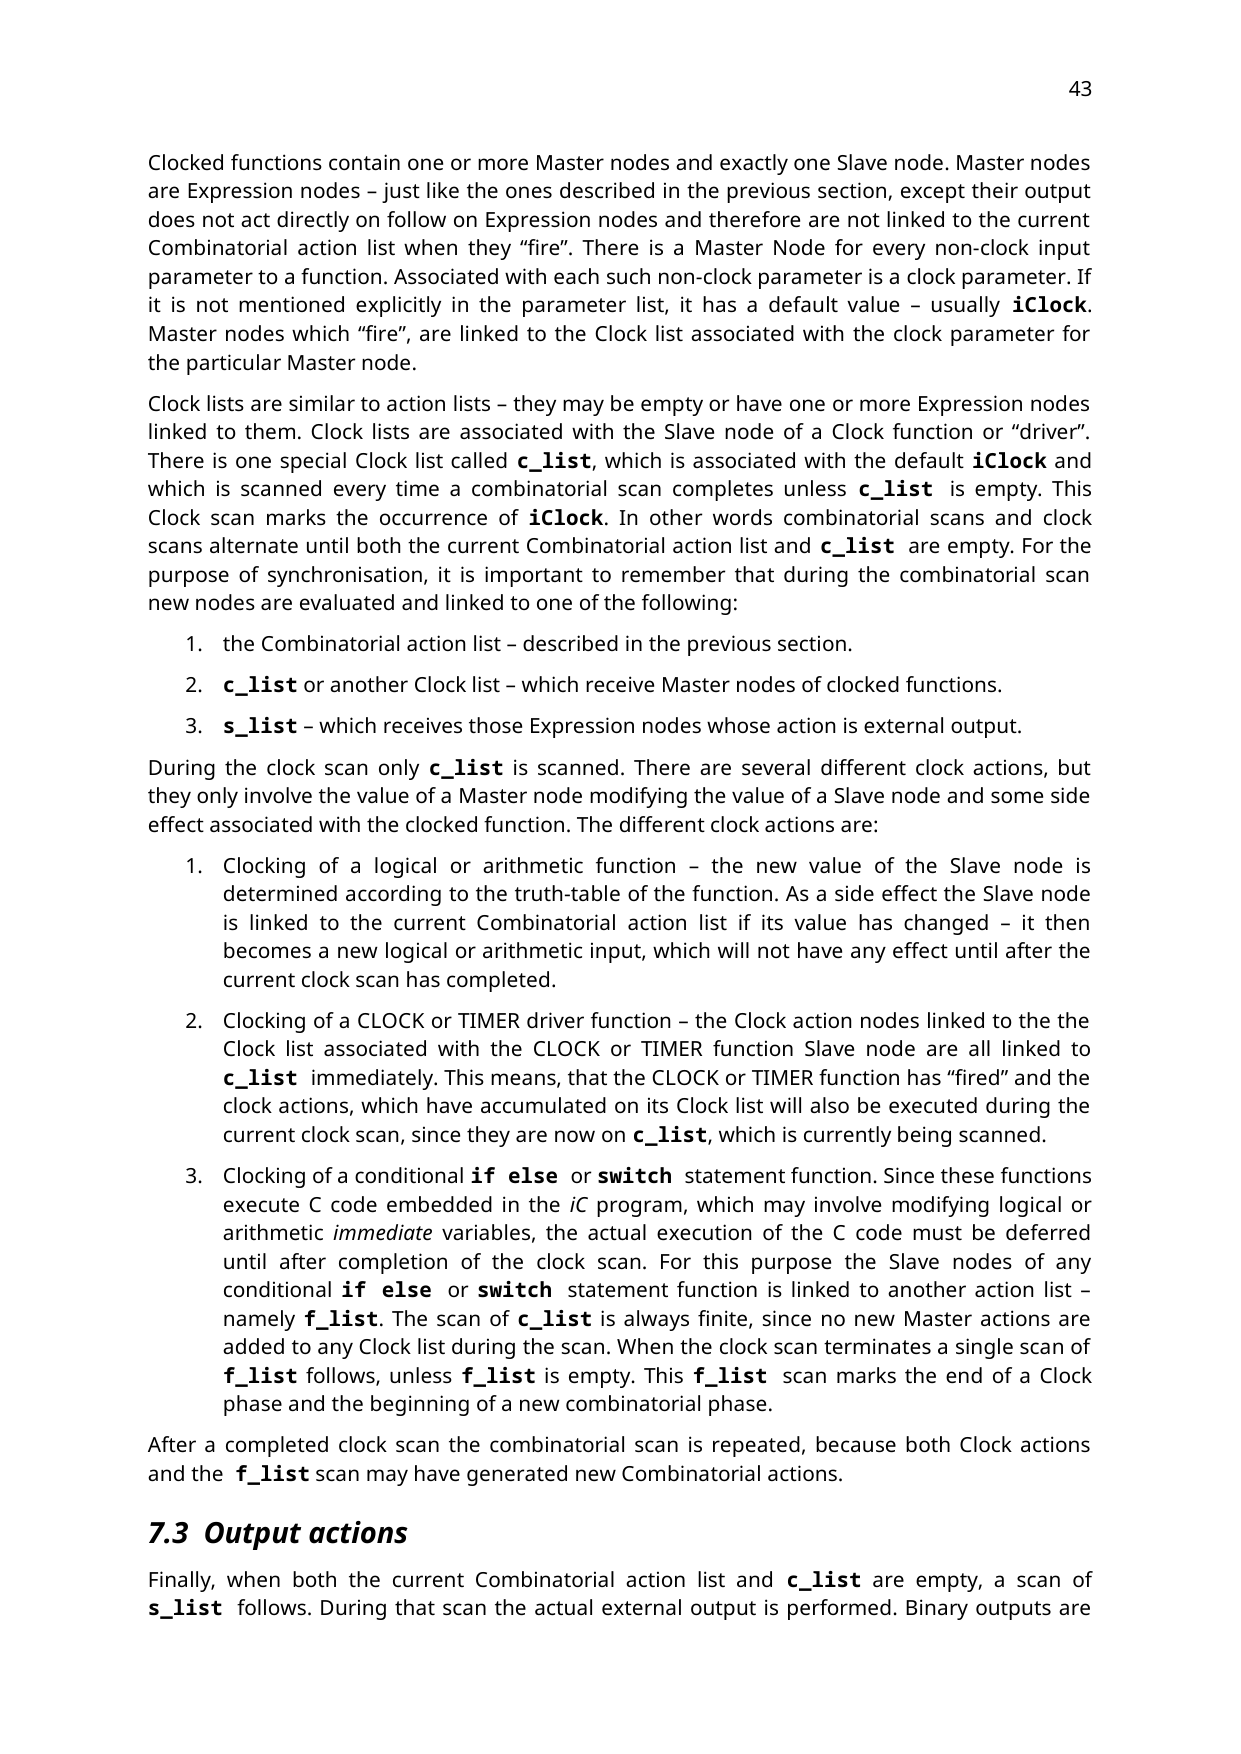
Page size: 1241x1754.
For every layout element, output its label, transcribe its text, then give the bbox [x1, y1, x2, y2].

list c_list or another Clock list – which receive Master nodes of clocked functions. [185, 670, 1092, 699]
subtitle Output actions [148, 1512, 1092, 1552]
text During the clock scan only c_list is scanned. There are several different clock actions, but they only involve the value of a Master node modifying the value of a Slave node and some side effect associated with the clocked function. The different clock actions are: [148, 752, 1092, 838]
text After a completed clock scan the combinatorial scan is repeated, because both Clock actions and the f_list scan may have generated new Combinatorial actions. [148, 1430, 1092, 1487]
text Clock lists are similar to action lists – they may be empty or have one or more Expression nodes linked to them. Clock lists are associated with the Slave node of a Clock function or “driver”. There is one special Clock list called c_list, which is associated with the default iClock and which is scanned every time a combinatorial scan completes unless c_list is empty. This Clock scan marks the occurrence of iClock. In other words combinatorial scans and clock scans alternate until both the current Combinatorial action list and c_list are empty. For the purpose of synchronisation, it is important to remember that during the combinatorial scan new nodes are evaluated and linked to one of the following: [148, 388, 1092, 617]
text Finally, when both the current Combinatorial action list and c_list are empty, a scan of s_list follows. During that scan the actual external output is performed. Binary outputs are [148, 1564, 1092, 1622]
list s_list – which receives those Expression nodes whose action is external output. [185, 711, 1092, 740]
list Clocking of a conditional if else or switch statement function. Since these functions execute C code embedded in the iC program, which may involve modifying logical or arithmetic immediate variables, the actual execution of the C code must be deferred until after completion of the clock scan. For this purpose the Slave nodes of any conditional if else or switch statement function is linked to another action list – namely f_list. The scan of c_list is always finite, since no new Master actions are added to any Clock list during the scan. When the clock scan terminates a single scan of f_list follows, unless f_list is empty. This f_list scan marks the end of a Clock phase and the beginning of a new combinatorial phase. [185, 1161, 1092, 1418]
list the Combinatorial action list – described in the previous section. [185, 629, 1092, 658]
list Clocking of a CLOCK or TIMER driver function – the Clock action nodes linked to the the Clock list associated with the CLOCK or TIMER function Slave node are all linked to c_list immediately. This means, that the CLOCK or TIMER function has “fired” and the clock actions, which have accumulated on its Clock list will also be executed during the current clock scan, since they are now on c_list, which is currently being scanned. [185, 1006, 1092, 1148]
list Clocking of a logical or arithmetic function – the new value of the Slave node is determined according to the truth-table of the function. As a side effect the Slave node is linked to the current Combinatorial action list if its value has changed – it then becomes a new logical or arithmetic input, which will not have any effect until after the current clock scan has completed. [185, 851, 1092, 993]
text Clocked functions contain one or more Master nodes and exactly one Slave node. Master nodes are Expression nodes – just like the ones described in the previous section, except their output does not act directly on follow on Expression nodes and therefore are not linked to the current Combinatorial action list when they “fire”. There is a Master Node for every non-clock input parameter to a function. Associated with each such non-clock parameter is a clock parameter. If it is not mentioned explicitly in the parameter list, it has a default value – usually iClock. Master nodes which “fire”, are linked to the Clock list associated with the clock parameter for the particular Master node. [148, 148, 1092, 376]
